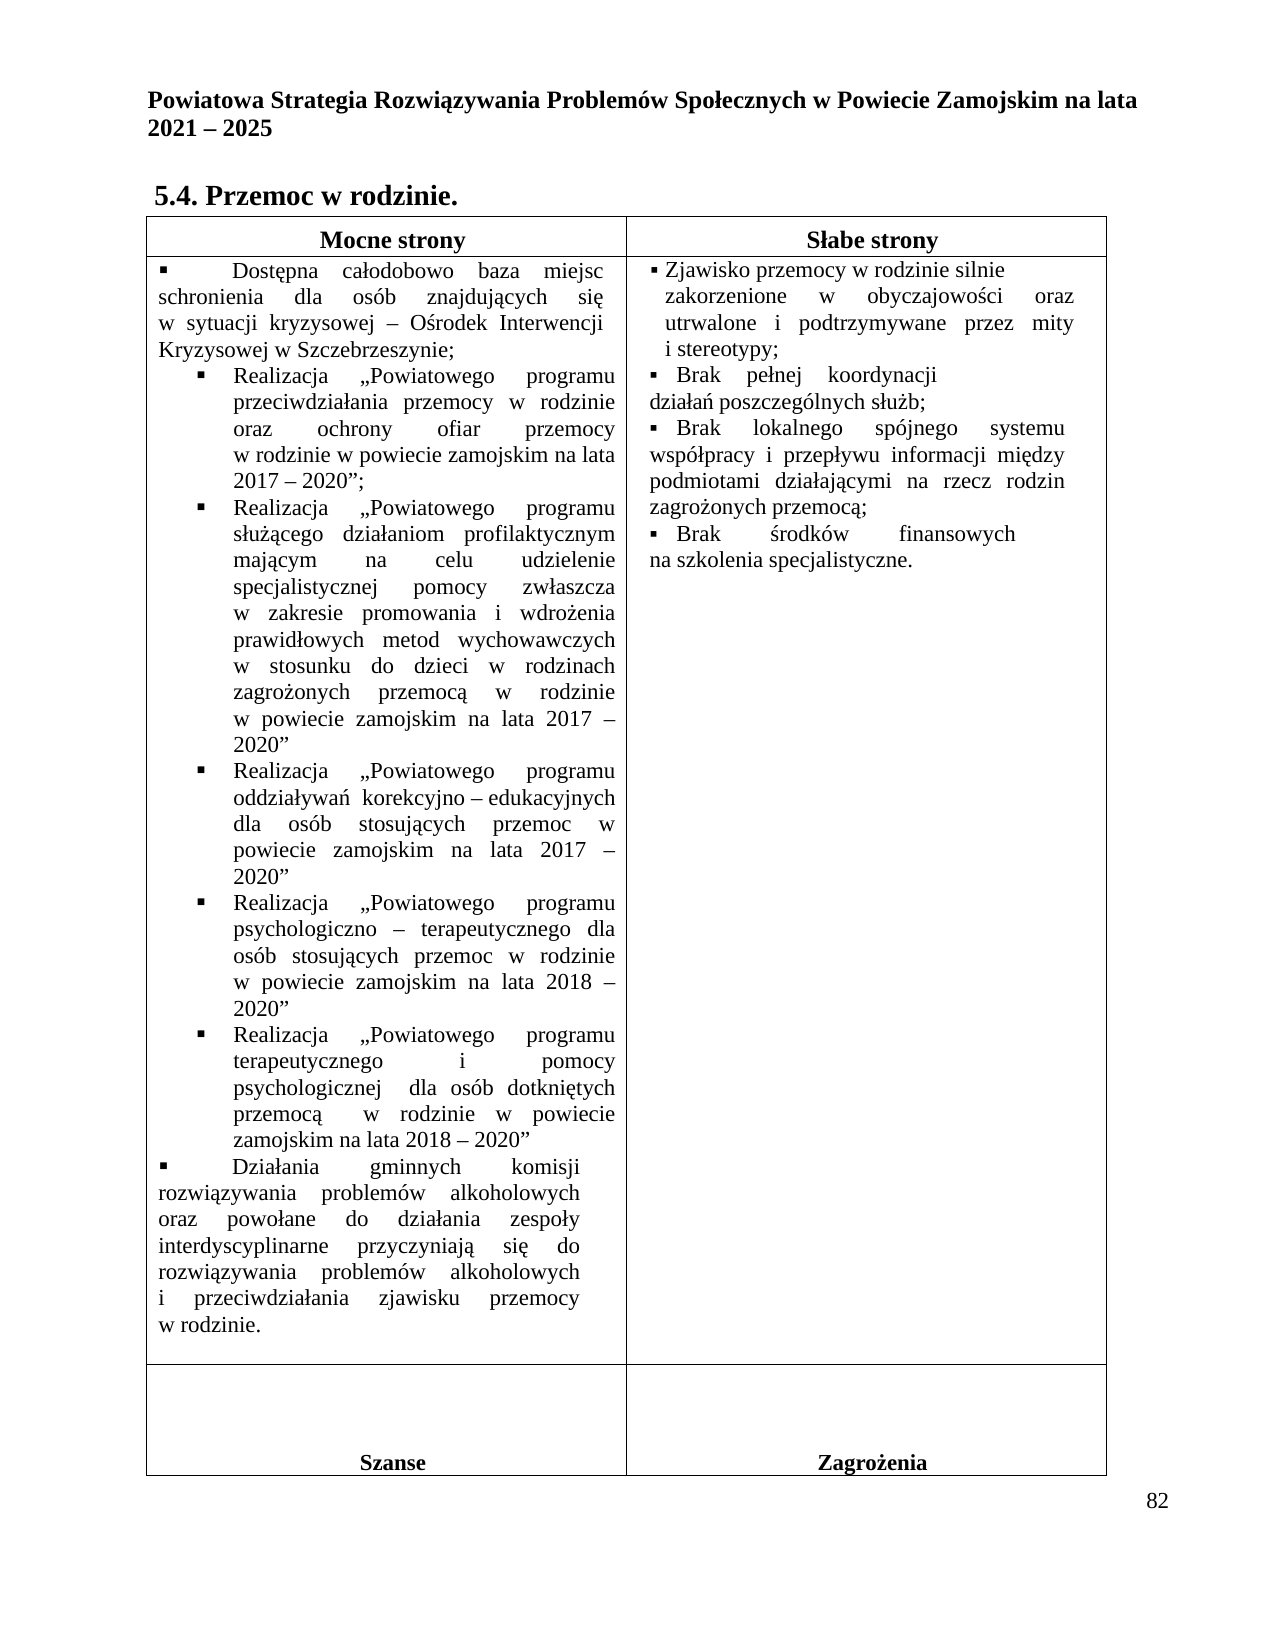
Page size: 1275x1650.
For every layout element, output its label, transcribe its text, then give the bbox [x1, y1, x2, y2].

table_cell Szanse [147, 1365, 626, 1475]
table_cell Zjawisko przemocy w rodzinie silnie zakorzenione w obyczajowości oraz utrwalone i podtrzymywane przez mity i stereotypy; Brak pełnej koordynacji działań poszczególnych służb; Brak lokalnego spójnego systemu współpracy i przepływu informacji między podmiotami działającymi na rzecz rodzin zagrożonych przemocą; Brak środków finansowych na szkolenia specjalistyczne. [627, 257, 1106, 1364]
table_header Słabe strony [627, 217, 1106, 256]
text 5.4. Przemoc w rodzinie. [123, 178, 1169, 212]
table_cell Zagrożenia [627, 1365, 1106, 1475]
table_cell Dostępna całodobowo baza miejsc schronienia dla osób znajdujących się w sytuacji kryzysowej – Ośrodek Interwencji Kryzysowej w Szczebrzeszynie; Realizacja „Powiatowego programu przeciwdziałania przemocy w rodzinie oraz ochrony ofiar przemocy w rodzinie w powiecie zamojskim na lata 2017 – 2020”; Realizacja „Powiatowego programu służącego działaniom profilaktycznym mającym na celu udzielenie specjalistycznej pomocy zwłaszcza w zakresie promowania i wdrożenia prawidłowych metod wychowawczych w stosunku do dzieci w rodzinach zagrożonych przemocą w rodzinie w powiecie zamojskim na lata 2017 – 2020” Realizacja „Powiatowego programu oddziaływań korekcyjno – edukacyjnych dla osób stosujących przemoc w powiecie zamojskim na lata 2017 – 2020” Realizacja „Powiatowego programu psychologiczno – terapeutycznego dla osób stosujących przemoc w rodzinie w powiecie zamojskim na lata 2018 – 2020” Realizacja „Powiatowego programu terapeutycznego i pomocy psychologicznej dla osób dotkniętych przemocą w rodzinie w powiecie zamojskim na lata 2018 – 2020” Działania gminnych komisji rozwiązywania problemów alkoholowych oraz powołane do działania zespoły interdyscyplinarne przyczyniają się do rozwiązywania problemów alkoholowych i przeciwdziałania zjawisku przemocy w rodzinie. [147, 257, 626, 1364]
table_header Mocne strony [147, 217, 626, 256]
